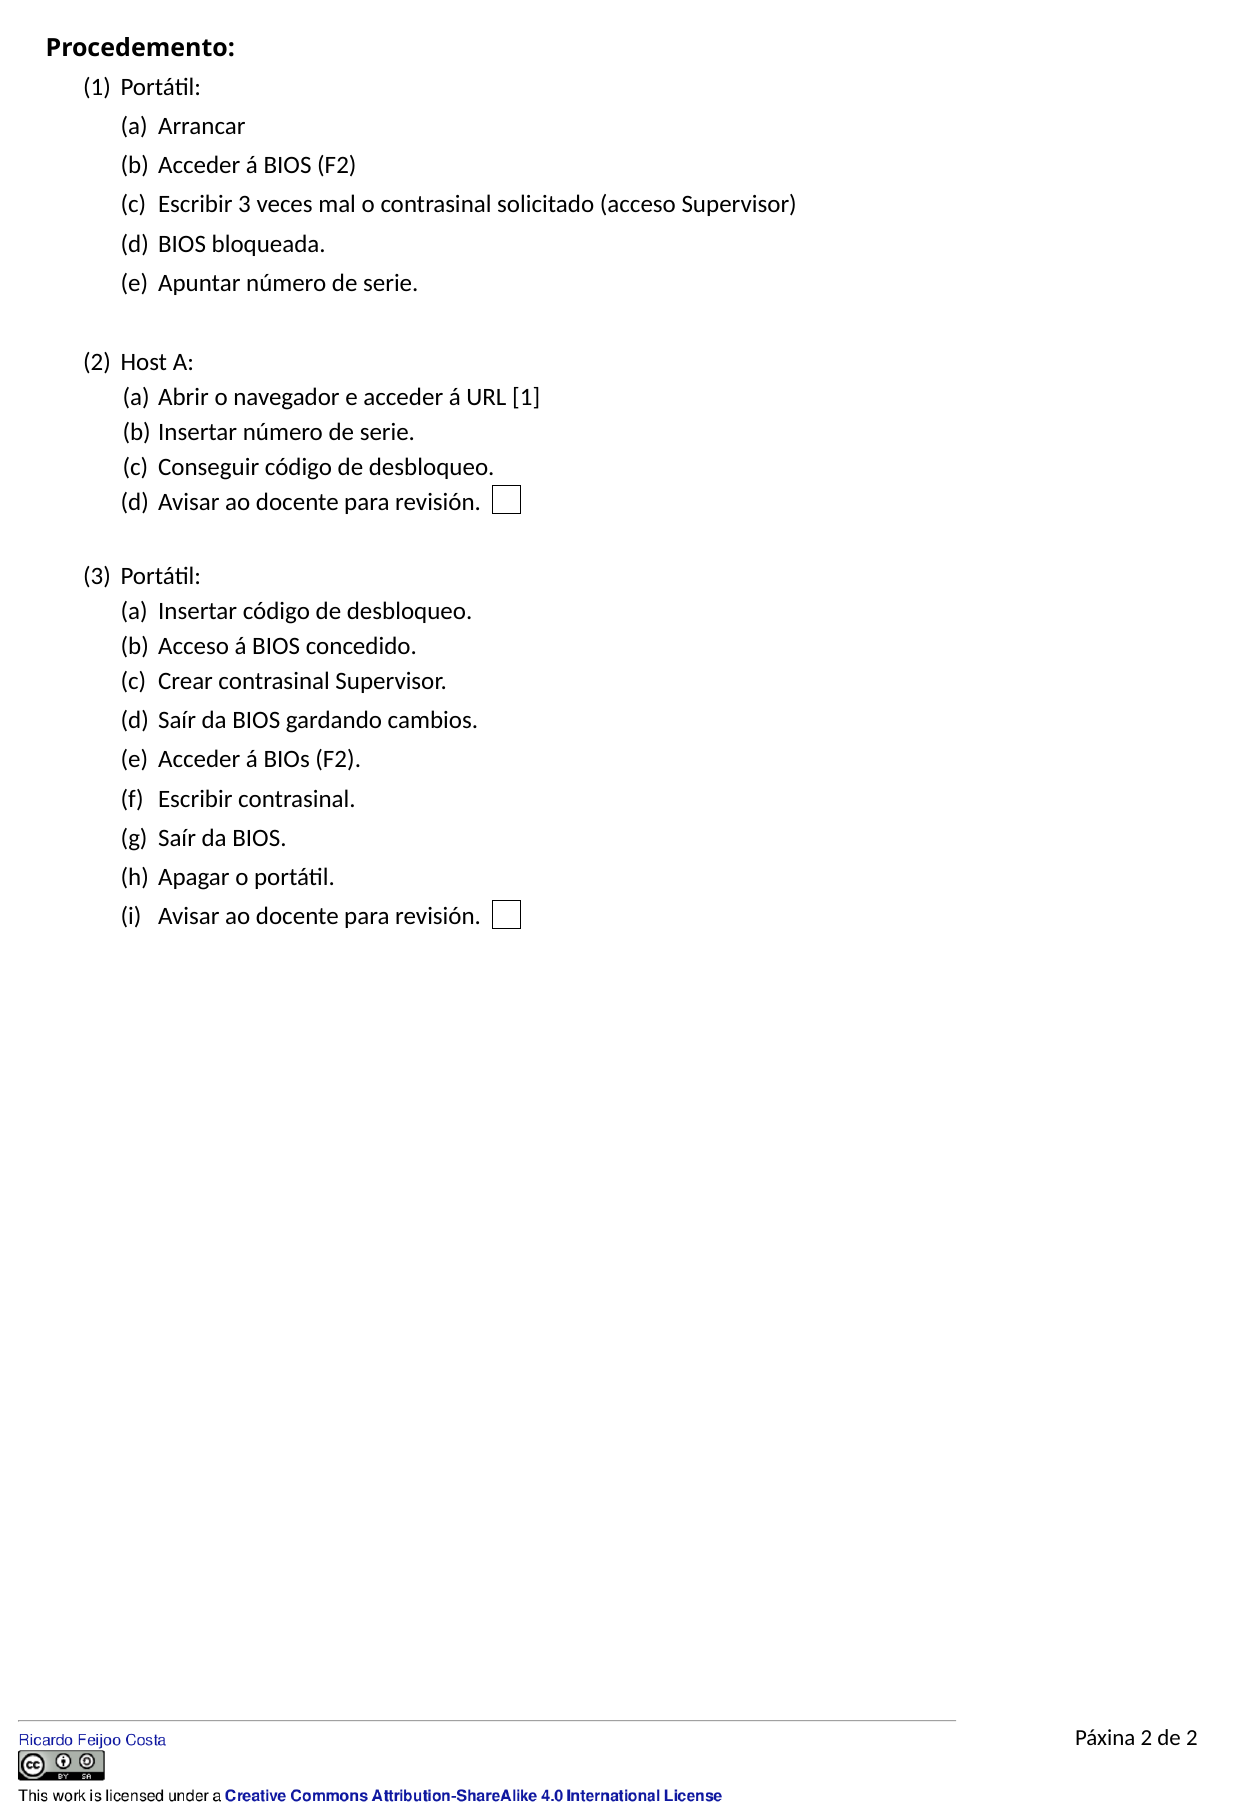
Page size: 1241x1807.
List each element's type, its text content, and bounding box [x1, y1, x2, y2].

list Acceder á BIOs (F2). [120, 743, 1197, 774]
list Arrancar [120, 110, 1197, 141]
list Escribir contrasinal. [120, 783, 1197, 813]
list Avisar ao docente para revisión. [120, 901, 1197, 931]
list Host A: [83, 346, 1197, 376]
list Saír da BIOS. [120, 822, 1197, 852]
list BIOS bloqueada. [120, 228, 1197, 258]
list Portátil: [83, 71, 1197, 101]
list Portátil: [83, 560, 1197, 590]
text Procedemento: [45, 30, 1197, 64]
list Avisar ao docente para revisión. [120, 486, 1197, 516]
list Apuntar número de serie. [120, 267, 1197, 298]
picture [8, 1715, 957, 1806]
list Crear contrasinal Supervisor. [120, 665, 1197, 695]
list Acceder á BIOS (F2) [120, 149, 1197, 180]
list Abrir o navegador e acceder á URL [1] [122, 381, 1197, 411]
list Saír da BIOS gardando cambios. [120, 704, 1197, 735]
list Insertar número de serie. [122, 416, 1197, 446]
list Insertar código de desbloqueo. [120, 595, 1197, 625]
list Apagar o portátil. [120, 861, 1197, 892]
list Escribir 3 veces mal o contrasinal solicitado (acceso Supervisor) [120, 188, 1197, 219]
list Conseguir código de desbloqueo. [122, 451, 1197, 481]
list Acceso á BIOS concedido. [120, 630, 1197, 660]
